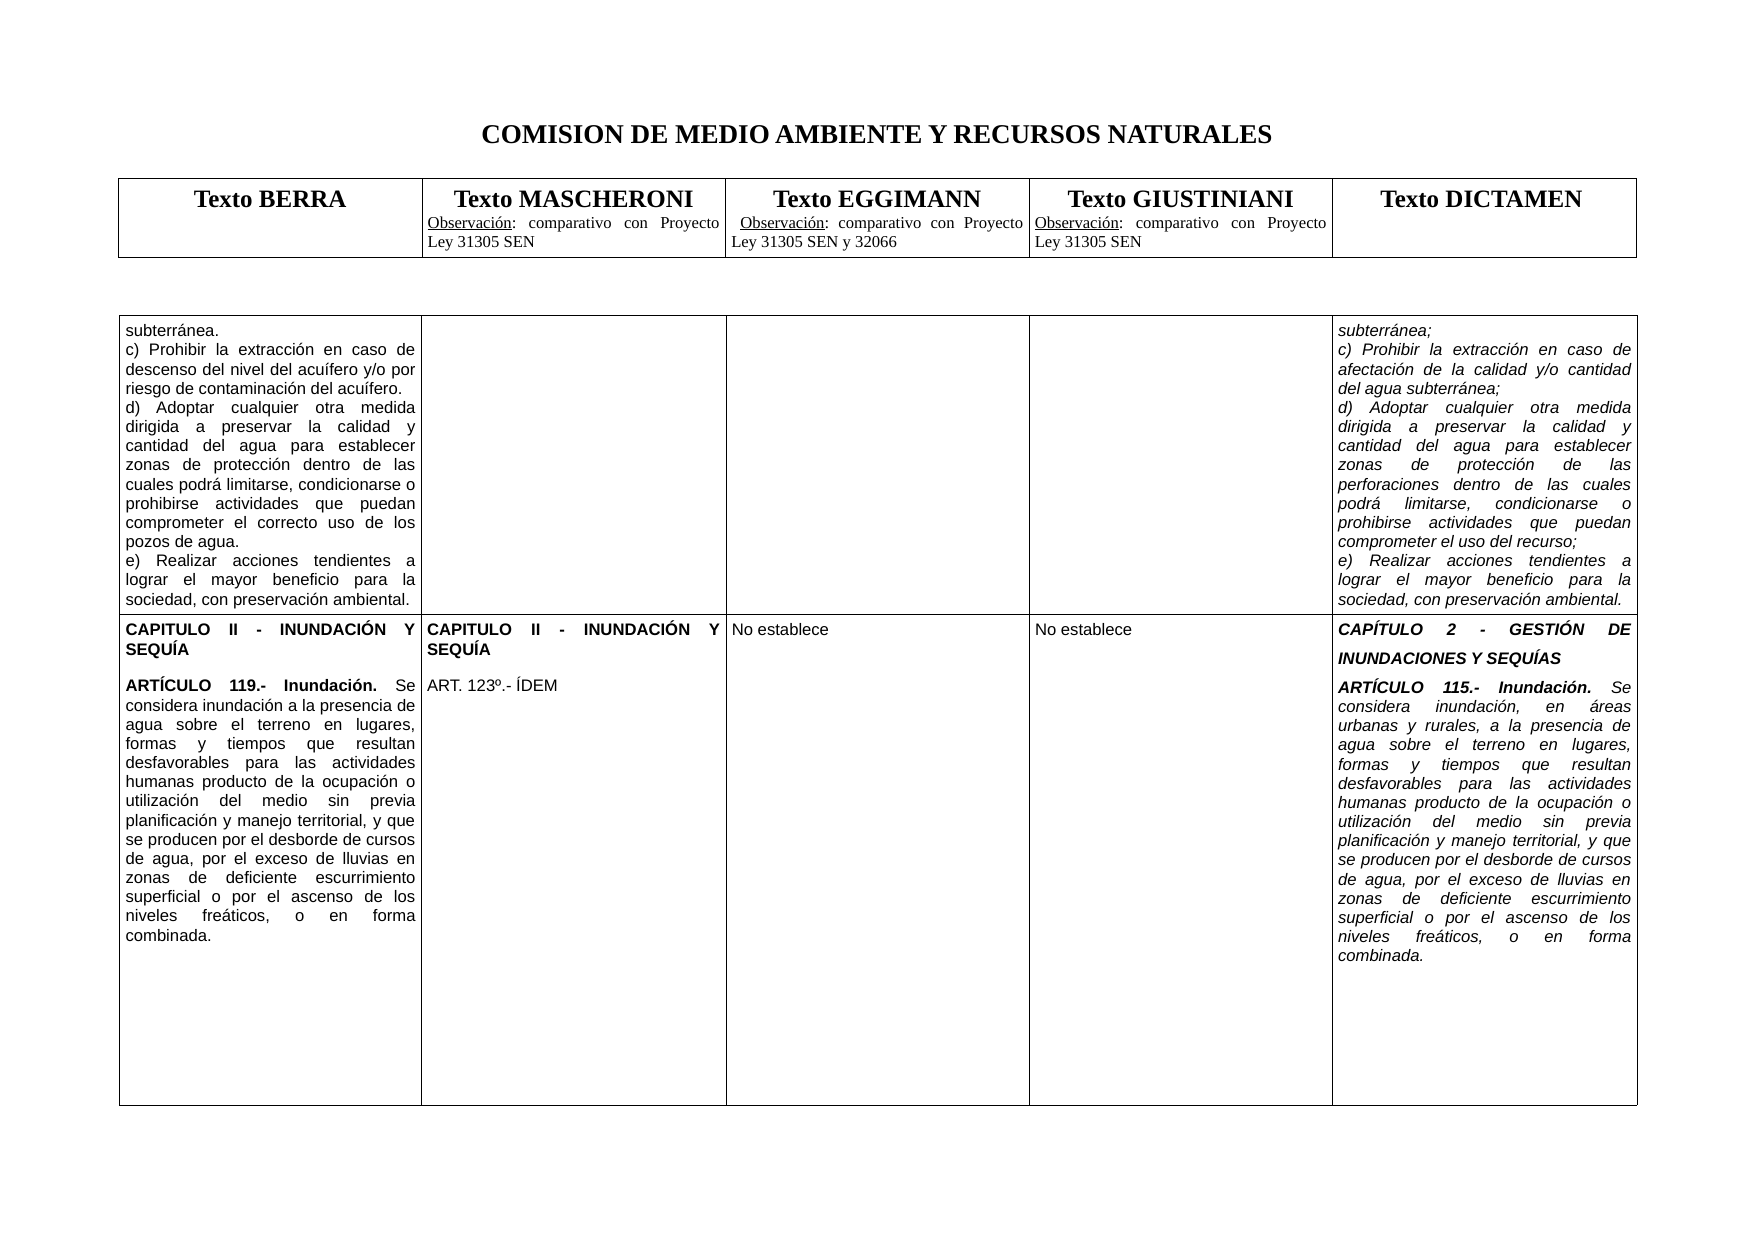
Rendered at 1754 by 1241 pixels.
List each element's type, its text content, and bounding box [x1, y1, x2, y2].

table_cell CAPITULO II - INUNDACIÓN Y SEQUÍA ARTÍCULO 119.- Inundación. Se considera inundación a la presencia de agua sobre el terreno en lugares, formas y tiempos que resultan desfavorables para las actividades humanas producto de la ocupación o utilización del medio sin previa planificación y manejo territorial, y que se producen por el desborde de cursos de agua, por el exceso de lluvias en zonas de deficiente escurrimiento superficial o por el ascenso de los niveles freáticos, o en forma combinada. [120, 615, 421, 1105]
table_cell CAPITULO II - INUNDACIÓN Y SEQUÍA ART. 123º.- ÍDEM [422, 615, 726, 1105]
table_cell No establece [1030, 615, 1332, 1105]
table_cell subterránea. c) Prohibir la extracción en caso de descenso del nivel del acuífero y/o por riesgo de contaminación del acuífero. d) Adoptar cualquier otra medida dirigida a preservar la calidad y cantidad del agua para establecer zonas de protección dentro de las cuales podrá limitarse, condicionarse o prohibirse actividades que puedan comprometer el correcto uso de los pozos de agua. e) Realizar acciones tendientes a lograr el mayor beneficio para la sociedad, con preservación ambiental. [120, 316, 421, 614]
table_cell [422, 316, 726, 614]
table_cell [727, 316, 1029, 614]
table_cell subterránea; c) Prohibir la extracción en caso de afectación de la calidad y/o cantidad del agua subterránea; d) Adoptar cualquier otra medida dirigida a preservar la calidad y cantidad del agua para establecer zonas de protección de las perforaciones dentro de las cuales podrá limitarse, condicionarse o prohibirse actividades que puedan comprometer el uso del recurso; e) Realizar acciones tendientes a lograr el mayor beneficio para la sociedad, con preservación ambiental. [1333, 316, 1637, 614]
table_cell CAPÍTULO 2 - GESTIÓN DE INUNDACIONES Y SEQUÍAS ARTÍCULO 115.- Inundación. Se considera inundación, en áreas urbanas y rurales, a la presencia de agua sobre el terreno en lugares, formas y tiempos que resultan desfavorables para las actividades humanas producto de la ocupación o utilización del medio sin previa planificación y manejo territorial, y que se producen por el desborde de cursos de agua, por el exceso de lluvias en zonas de deficiente escurrimiento superficial o por el ascenso de los niveles freáticos, o en forma combinada. [1333, 615, 1637, 1105]
table_cell [1030, 316, 1332, 614]
table_cell No establece [727, 615, 1029, 1105]
